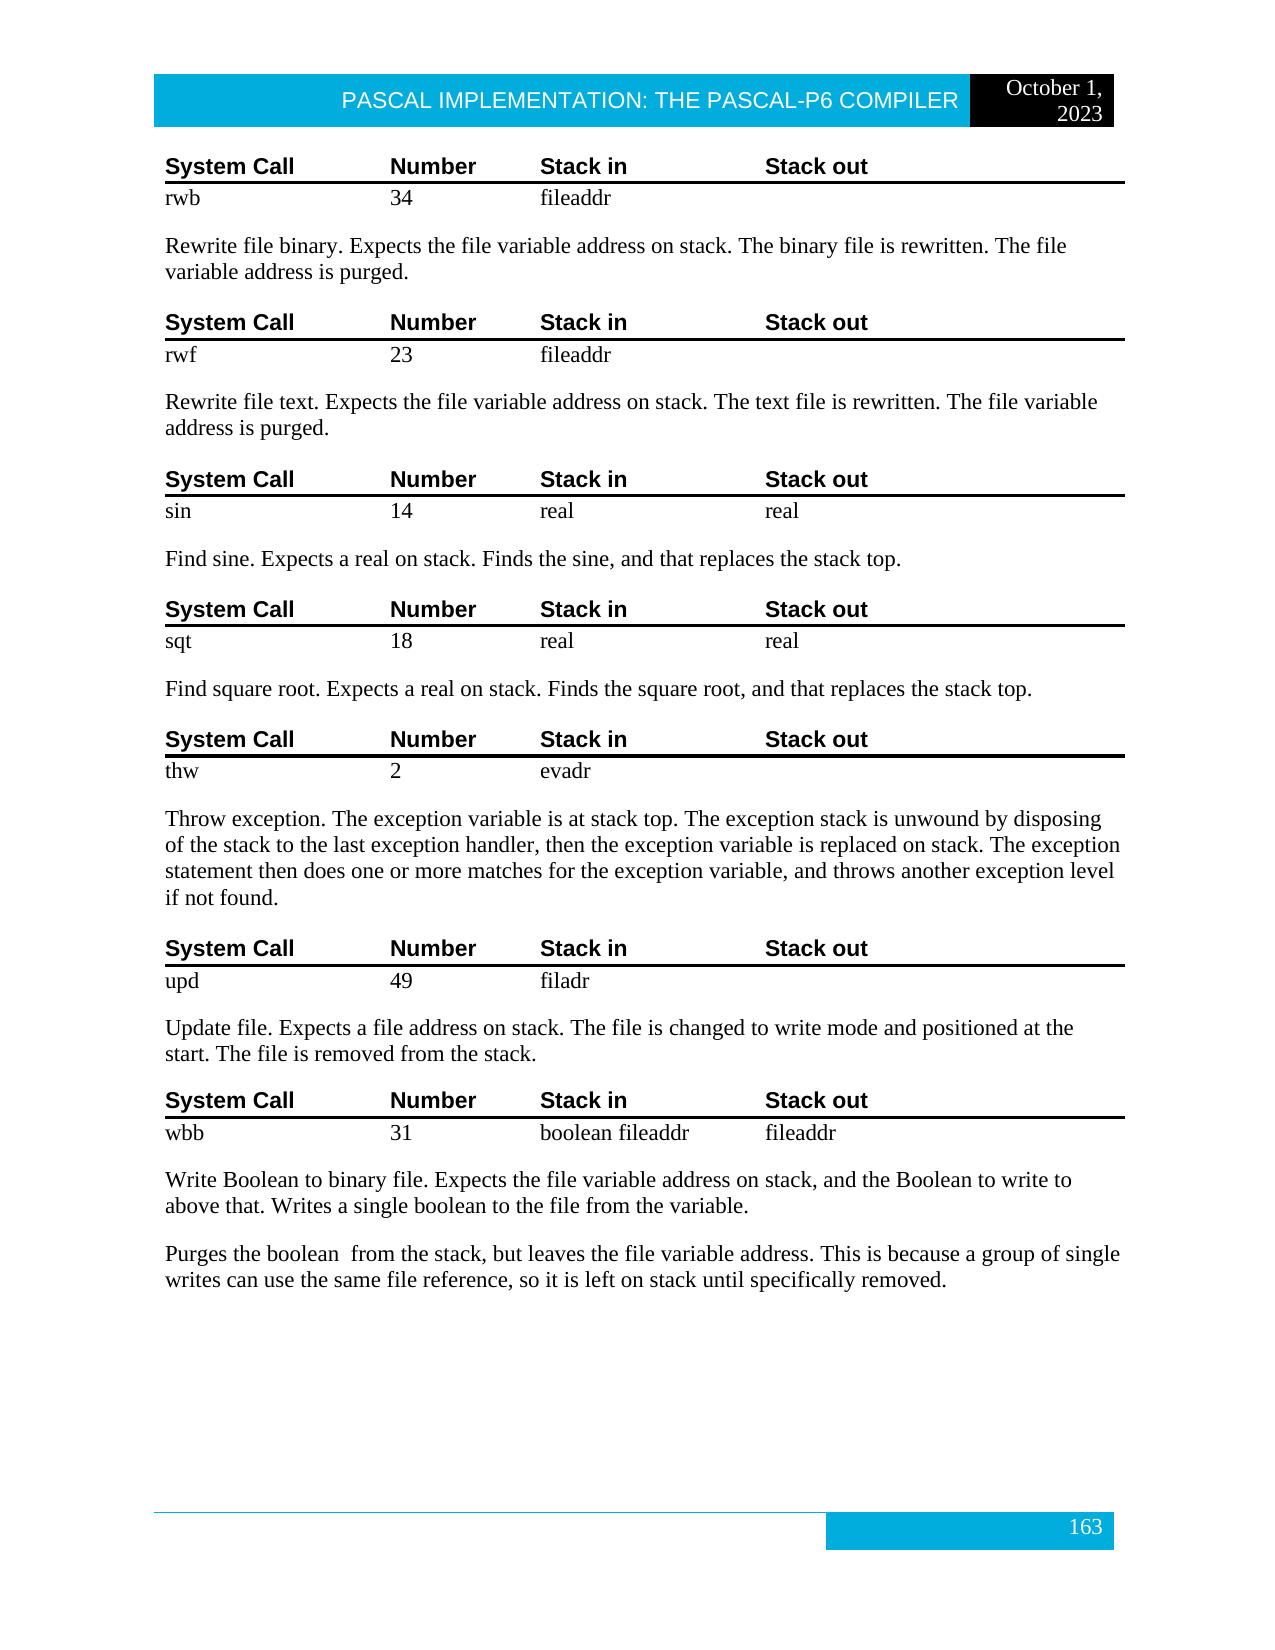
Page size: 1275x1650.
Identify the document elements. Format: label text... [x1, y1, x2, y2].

text sin 14 real real [165, 497, 1125, 524]
text Purges the boolean from the stack, but leaves the file variable address. This is because a group of single writes can use the same file reference, so it is left on stack until specifically removed. [165, 1240, 1125, 1292]
text Write Boolean to binary file. Expects the file variable address on stack, and the Boolean to write to above that. Writes a single boolean to the file from the variable. [165, 1166, 1125, 1219]
text rwf 23 fileaddr [165, 341, 1125, 367]
text Throw exception. The exception variable is at stack top. The exception stack is unwound by disposing of the stack to the last exception handler, then the exception variable is replaced on stack. The exception statement then does one or more matches for the exception variable, and throws another exception level if not found. [165, 805, 1125, 910]
text Rewrite file binary. Expects the file variable address on stack. The binary file is rewritten. The file variable address is purged. [165, 232, 1125, 284]
text rwb 34 fileaddr [165, 184, 1125, 211]
text Rewrite file text. Expects the file variable address on stack. The text file is rewritten. The file variable address is purged. [165, 388, 1125, 441]
text System Call Number Stack in Stack out [165, 596, 1125, 624]
text Find sine. Expects a real on stack. Finds the sine, and that replaces the stack top. [165, 544, 1125, 571]
text System Call Number Stack in Stack out [165, 309, 1125, 338]
text System Call Number Stack in Stack out [165, 935, 1125, 964]
text sqt 18 real real [165, 627, 1125, 654]
text wbb 31 boolean fileaddr fileaddr [165, 1119, 1125, 1145]
text Update file. Expects a file address on stack. The file is changed to write mode and positioned at the start. The file is removed from the stack. [165, 1014, 1125, 1067]
text Find square root. Expects a real on stack. Finds the square root, and that replaces the stack top. [165, 675, 1125, 701]
text System Call Number Stack in Stack out [165, 1087, 1125, 1116]
text upd 49 filadr [165, 967, 1125, 993]
text System Call Number Stack in Stack out [165, 153, 1125, 181]
text System Call Number Stack in Stack out [165, 466, 1125, 494]
text System Call Number Stack in Stack out [165, 726, 1125, 754]
text thw 2 evadr [165, 758, 1125, 784]
